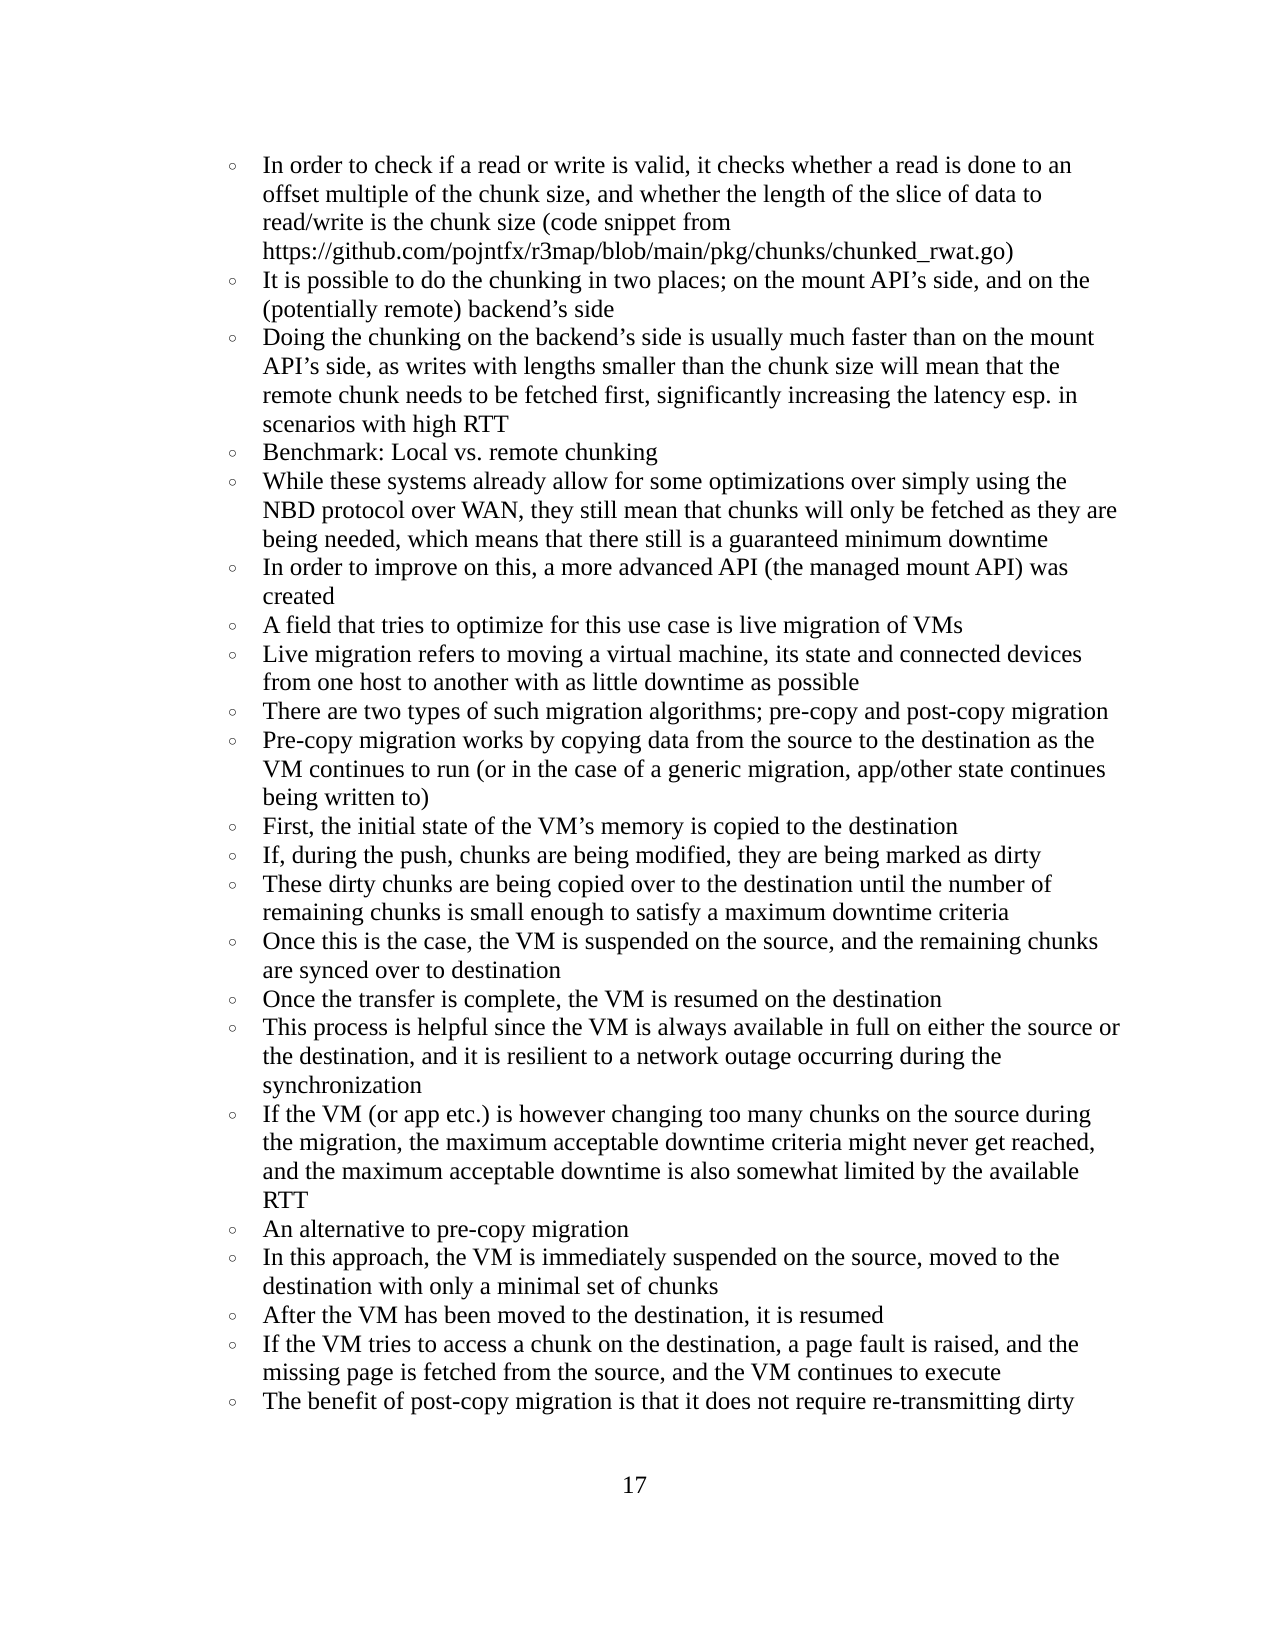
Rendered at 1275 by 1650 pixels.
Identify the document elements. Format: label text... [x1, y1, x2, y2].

list These dirty chunks are being copied over to the destination until the number of remaining chunks is small enough to satisfy a maximum downtime criteria [225, 869, 1125, 926]
list The benefit of post-copy migration is that it does not require re-transmitting dirty [225, 1386, 1125, 1415]
list It is possible to do the chunking in two places; on the mount API’s side, and on the (potentially remote) backend’s side [225, 265, 1125, 322]
list A field that tries to optimize for this use case is live migration of VMs [225, 610, 1125, 639]
list First, the initial state of the VM’s memory is copied to the destination [225, 811, 1125, 840]
list Once this is the case, the VM is suspended on the source, and the remaining chunks are synced over to destination [225, 926, 1125, 984]
list Benchmark: Local vs. remote chunking [225, 437, 1125, 466]
list Doing the chunking on the backend’s side is usually much faster than on the mount API’s side, as writes with lengths smaller than the chunk size will mean that the remote chunk needs to be fetched first, significantly increasing the latency esp. in scenarios with high RTT [225, 322, 1125, 437]
list Pre-copy migration works by copying data from the source to the destination as the VM continues to run (or in the case of a generic migration, app/other state continues being written to) [225, 725, 1125, 811]
list Once the transfer is complete, the VM is resumed on the destination [225, 984, 1125, 1012]
list If the VM tries to access a chunk on the destination, a page fault is raised, and the missing page is fetched from the source, and the VM continues to execute [225, 1329, 1125, 1386]
list In this approach, the VM is immediately suspended on the source, moved to the destination with only a minimal set of chunks [225, 1242, 1125, 1300]
list In order to improve on this, a more advanced API (the managed mount API) was created [225, 552, 1125, 610]
list Live migration refers to moving a virtual machine, its state and connected devices from one host to another with as little downtime as possible [225, 639, 1125, 696]
list There are two types of such migration algorithms; pre-copy and post-copy migration [225, 696, 1125, 725]
list After the VM has been moved to the destination, it is resumed [225, 1300, 1125, 1329]
list If, during the push, chunks are being modified, they are being marked as dirty [225, 840, 1125, 869]
list If the VM (or app etc.) is however changing too many chunks on the source during the migration, the maximum acceptable downtime criteria might never get reached, and the maximum acceptable downtime is also somewhat limited by the available RTT [225, 1099, 1125, 1214]
list This process is helpful since the VM is always available in full on either the source or the destination, and it is resilient to a network outage occurring during the synchronization [225, 1012, 1125, 1099]
list In order to check if a read or write is valid, it checks whether a read is done to an offset multiple of the chunk size, and whether the length of the slice of data to read/write is the chunk size (code snippet from https://github.com/pojntfx/r3map/blob/main/pkg/chunks/chunked_rwat.go) [225, 150, 1125, 265]
list An alternative to pre-copy migration [225, 1214, 1125, 1242]
list While these systems already allow for some optimizations over simply using the NBD protocol over WAN, they still mean that chunks will only be fetched as they are being needed, which means that there still is a guaranteed minimum downtime [225, 466, 1125, 552]
